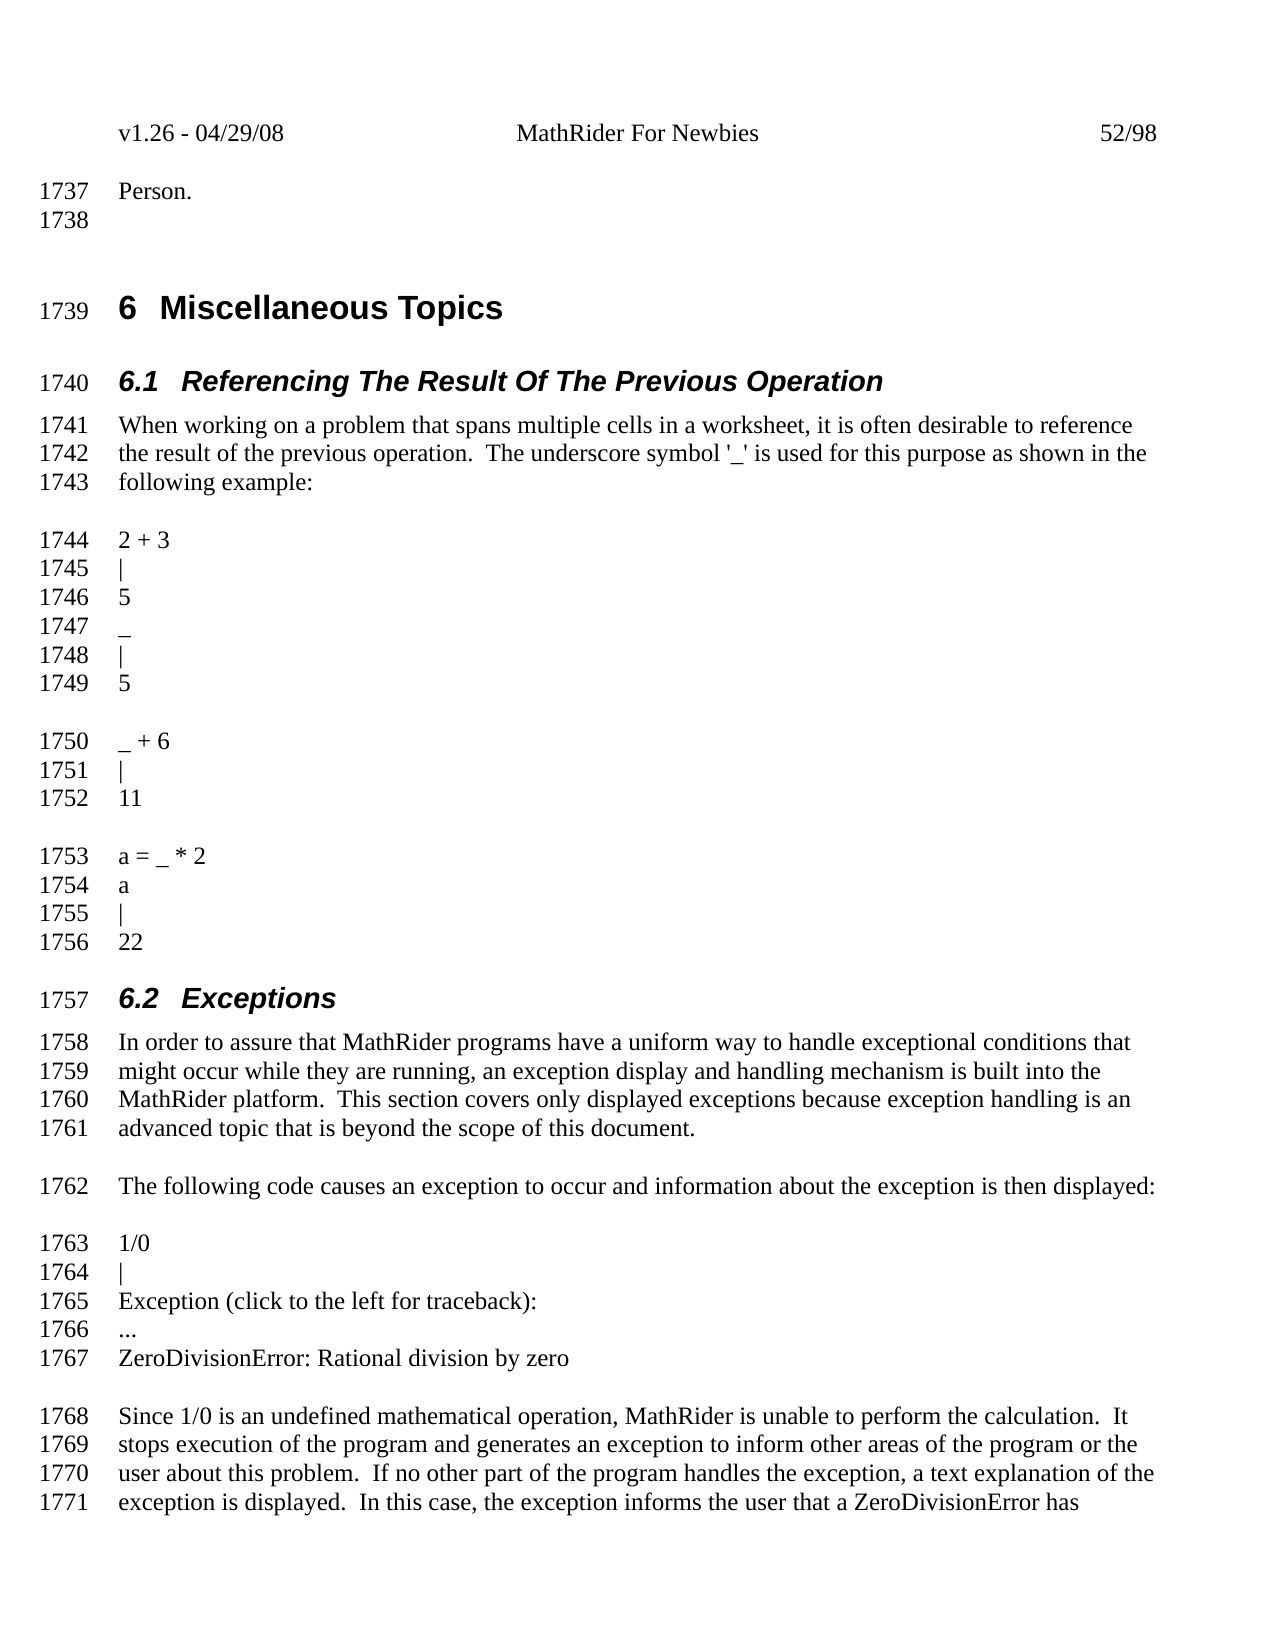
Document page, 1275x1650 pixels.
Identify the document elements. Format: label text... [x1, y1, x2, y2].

text | [118, 898, 1157, 927]
text 22 [118, 927, 1157, 956]
subtitle Miscellaneous Topics [118, 288, 1157, 326]
text When working on a problem that spans multiple cells in a worksheet, it is often desirable to reference the result of the previous operation. The underscore symbol '_' is used for this purpose as shown in the following example: [118, 410, 1157, 496]
text a = _ * 2 [118, 841, 1157, 870]
subtitle Exceptions [118, 981, 1157, 1014]
text 5 [118, 582, 1157, 611]
text | [118, 640, 1157, 668]
text The following code causes an exception to occur and information about the exception is then displayed: [118, 1171, 1157, 1199]
text 11 [118, 783, 1157, 812]
subtitle Referencing The Result Of The Previous Operation [118, 364, 1157, 397]
text Since 1/0 is an undefined mathematical operation, MathRider is unable to perform the calculation. It stops execution of the program and generates an exception to inform other areas of the program or the user about this problem. If no other part of the program handles the exception, a text explanation of the exception is displayed. In this case, the exception informs the user that a ZeroDivisionError has [118, 1401, 1157, 1516]
text 1/0 [118, 1228, 1157, 1257]
text ... [118, 1314, 1157, 1343]
text | [118, 553, 1157, 582]
text | [118, 755, 1157, 783]
text 5 [118, 668, 1157, 697]
text _ + 6 [118, 726, 1157, 755]
text a [118, 870, 1157, 898]
text _ [118, 611, 1157, 640]
text | [118, 1257, 1157, 1286]
text In order to assure that MathRider programs have a uniform way to handle exceptional conditions that might occur while they are running, an exception display and handling mechanism is built into the MathRider platform. This section covers only displayed exceptions because exception handling is an advanced topic that is beyond the scope of this document. [118, 1027, 1157, 1142]
text ZeroDivisionError: Rational division by zero [118, 1343, 1157, 1372]
text 2 + 3 [118, 525, 1157, 553]
text Person. [118, 176, 1157, 205]
text Exception (click to the left for traceback): [118, 1286, 1157, 1314]
